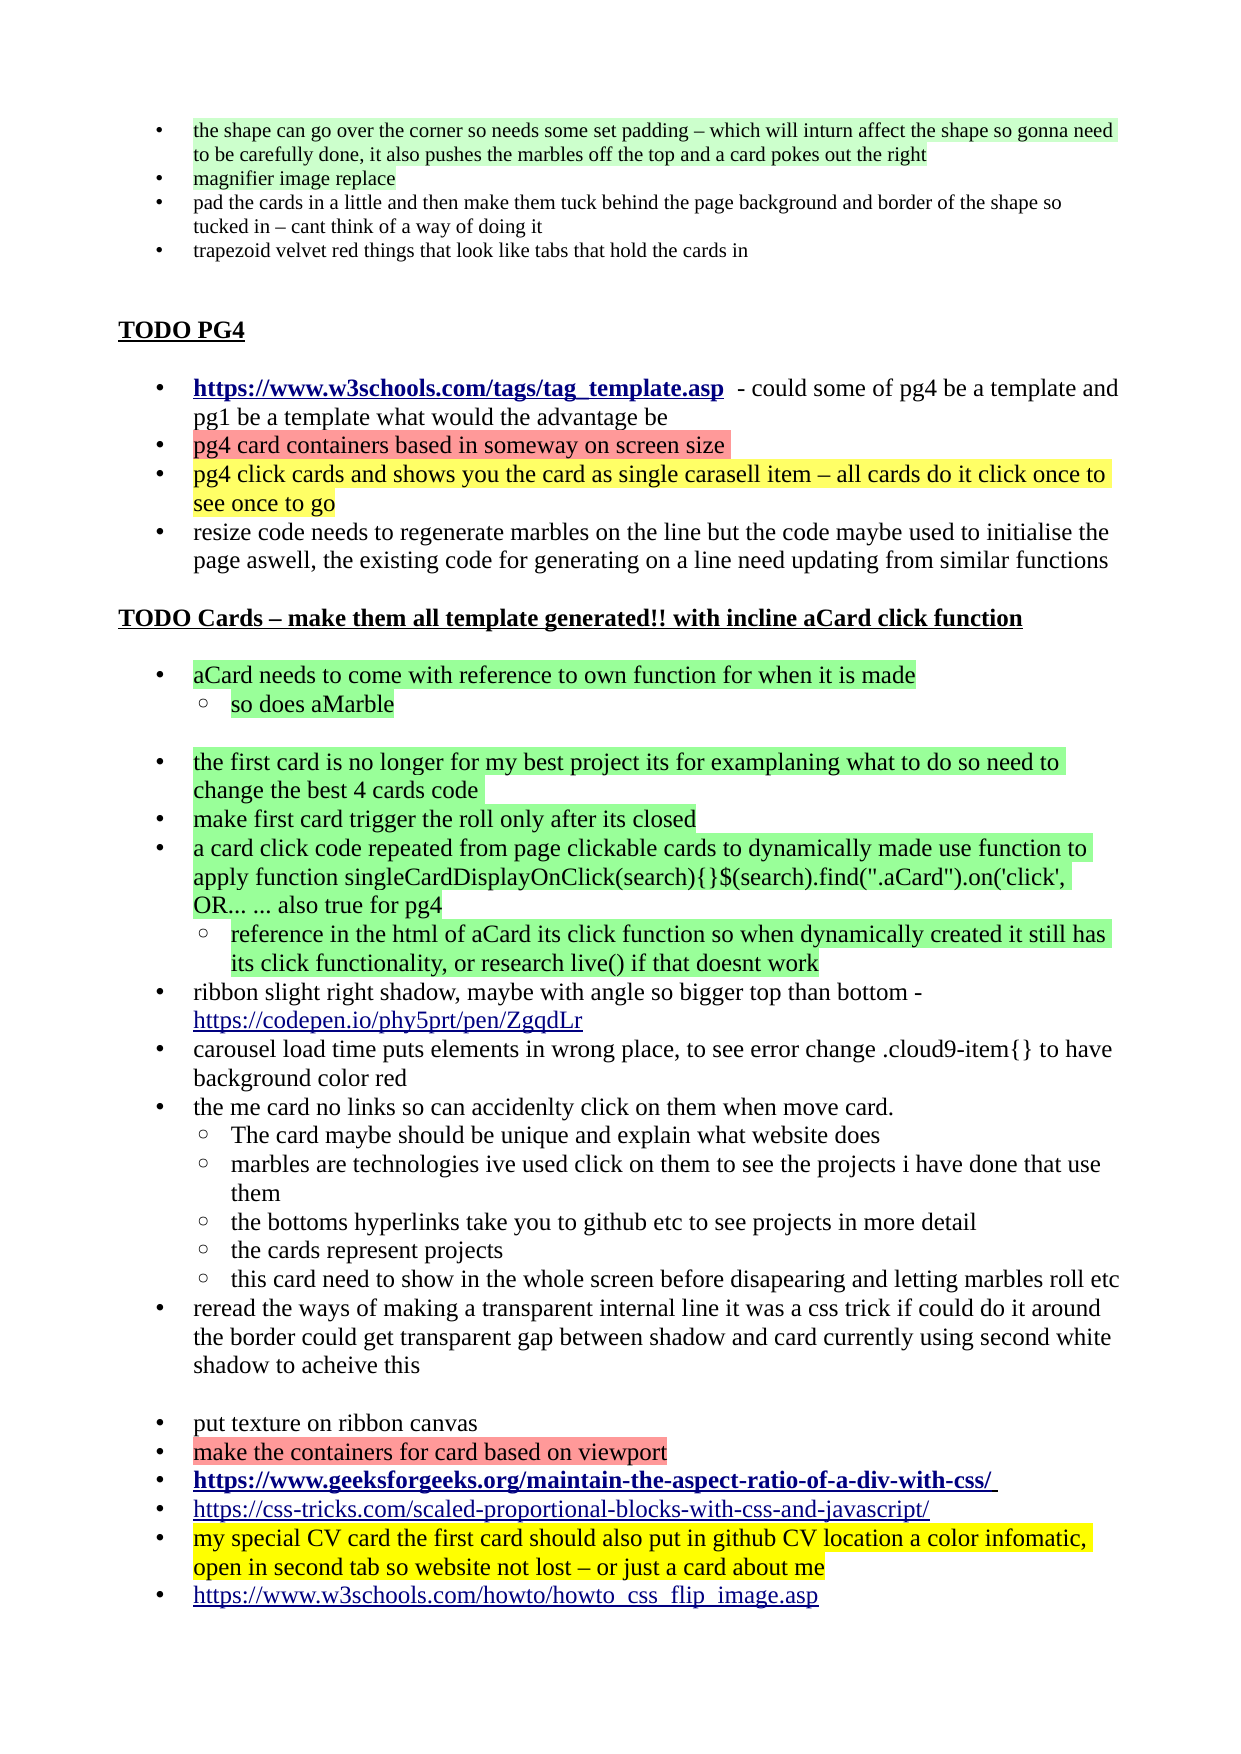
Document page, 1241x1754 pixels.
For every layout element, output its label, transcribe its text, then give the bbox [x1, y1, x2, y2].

list marbles are technologies ive used click on them to see the projects i have done that use them [193, 1149, 1122, 1207]
list https://www.w3schools.com/tags/tag_template.asp - could some of pg4 be a template and pg1 be a template what would the advantage be [156, 373, 1122, 430]
list https://www.w3schools.com/howto/howto_css_flip_image.asp [156, 1580, 1122, 1609]
list resize code needs to regenerate marbles on the line but the code maybe used to initialise the page aswell, the existing code for generating on a line need updating from similar functions [156, 517, 1122, 574]
list put texture on ribbon canvas [156, 1408, 1122, 1437]
list so does aMarble [193, 689, 1122, 718]
list magnifier image replace [156, 166, 1122, 190]
list my special CV card the first card should also put in github CV location a color infomatic, open in second tab so website not lost – or just a card about me [156, 1523, 1122, 1580]
list pg4 card containers based in someway on screen size [156, 430, 1122, 459]
list make first card trigger the roll only after its closed [156, 804, 1122, 833]
text TODO PG4 [118, 315, 1122, 344]
list carousel load time puts elements in wrong place, to see error change .cloud9-item{} to have background color red [156, 1034, 1122, 1092]
list the bottoms hyperlinks take you to github etc to see projects in more detail [193, 1207, 1122, 1235]
list ribbon slight right shadow, maybe with angle so bigger top than bottom - https://codepen.io/phy5prt/pen/ZgqdLr [156, 977, 1122, 1034]
list pad the cards in a little and then make them tuck behind the page background and border of the shape so tucked in – cant think of a way of doing it [156, 190, 1122, 238]
text TODO Cards – make them all template generated!! with incline aCard click function [118, 603, 1122, 632]
list The card maybe should be unique and explain what website does [193, 1120, 1122, 1149]
list make the containers for card based on viewport [156, 1437, 1122, 1465]
list the me card no links so can accidenlty click on them when move card. [156, 1092, 1122, 1120]
list reread the ways of making a transparent internal line it was a css trick if could do it around the border could get transparent gap between shadow and card currently using second white shadow to acheive this [156, 1293, 1122, 1379]
list the first card is no longer for my best project its for examplaning what to do so need to change the best 4 cards code [156, 747, 1122, 804]
list https://www.geeksforgeeks.org/maintain-the-aspect-ratio-of-a-div-with-css/ [156, 1465, 1122, 1494]
list reference in the html of aCard its click function so when dynamically created it still has its click functionality, or research live() if that doesnt work [193, 919, 1122, 977]
list trapezoid velvet red things that look like tabs that hold the cards in [156, 238, 1122, 262]
list pg4 click cards and shows you the card as single carasell item – all cards do it click once to see once to go [156, 459, 1122, 517]
list the cards represent projects [193, 1235, 1122, 1264]
list https://css-tricks.com/scaled-proportional-blocks-with-css-and-javascript/ [156, 1494, 1122, 1523]
list a card click code repeated from page clickable cards to dynamically made use function to apply function singleCardDisplayOnClick(search){}$(search).find(".aCard").on('click', OR... ... also true for pg4 [156, 833, 1122, 919]
list aCard needs to come with reference to own function for when it is made [156, 660, 1122, 689]
list this card need to show in the whole screen before disapearing and letting marbles roll etc [193, 1264, 1122, 1293]
list the shape can go over the corner so needs some set padding – which will inturn affect the shape so gonna need to be carefully done, it also pushes the marbles off the top and a card pokes out the right [156, 118, 1122, 166]
